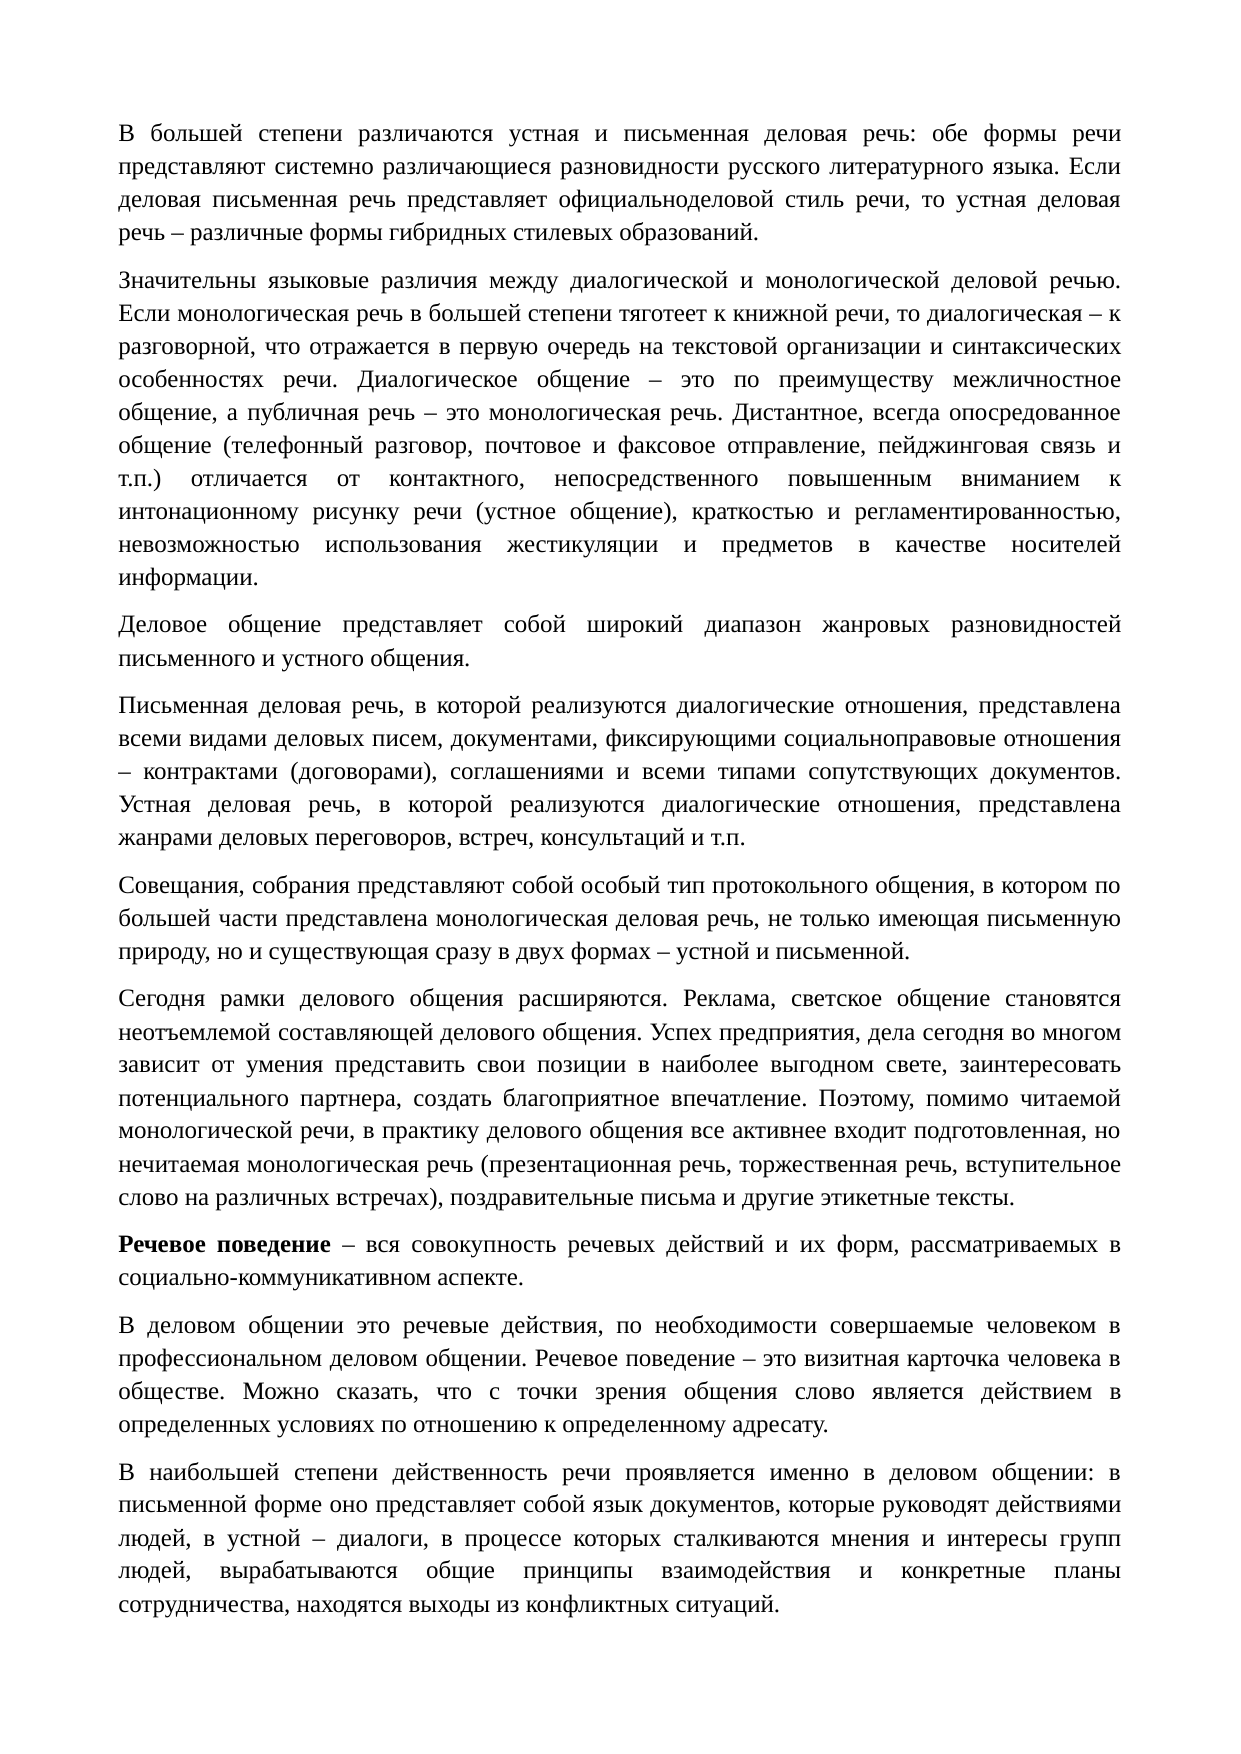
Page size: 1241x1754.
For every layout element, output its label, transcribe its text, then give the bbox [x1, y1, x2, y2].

text В большей степени различаются устная и письменная деловая речь: обе формы речи представляют системно различающиеся разновидности русского литературного языка. Если деловая письменная речь представляет официальноделовой стиль речи, то устная деловая речь – различные формы гибридных стилевых образований. [118, 118, 1122, 246]
text В деловом общении это речевые действия, по необходимости совершаемые человеком в профессиональном деловом общении. Речевое поведение – это визитная карточка человека в обществе. Можно сказать, что с точки зрения общения слово является действием в определенных условиях по отношению к определенному адресату. [118, 1310, 1122, 1438]
text Письменная деловая речь, в которой реализуются диалогические отношения, представлена всеми видами деловых писем, документами, фиксирующими социальноправовые отношения – контрактами (договорами), соглашениями и всеми типами сопутствующих документов. Устная деловая речь, в которой реализуются диалогические отношения, представлена жанрами деловых переговоров, встреч, консультаций и т.п. [118, 690, 1122, 851]
text Совещания, собрания представляют собой особый тип протокольного общения, в котором по большей части представлена монологическая деловая речь, не только имеющая письменную природу, но и существующая сразу в двух формах – устной и письменной. [118, 870, 1122, 965]
text Речевое поведение – вся совокупность речевых действий и их форм, рассматриваемых в социально-коммуникативном аспекте. [118, 1229, 1122, 1291]
text Сегодня рамки делового общения расширяются. Реклама, светское общение становятся неотъемлемой составляющей делового общения. Успех предприятия, дела сегодня во многом зависит от умения представить свои позиции в наиболее выгодном свете, заинтересовать потенциального партнера, создать благоприятное впечатление. Поэтому, помимо читаемой монологической речи, в практику делового общения все активнее входит подготовленная, но нечитаемая монологическая речь (презентационная речь, торжественная речь, вступительное слово на различных встречах), поздравительные письма и другие этикетные тексты. [118, 983, 1122, 1210]
text Значительны языковые различия между диалогической и монологической деловой речью. Если монологическая речь в большей степени тяготеет к книжной речи, то диалогическая – к разговорной, что отражается в первую очередь на текстовой организации и синтаксических особенностях речи. Диалогическое общение – это по преимуществу межличностное общение, а публичная речь – это монологическая речь. Дистантное, всегда опосредованное общение (телефонный разговор, почтовое и факсовое отправление, пейджинговая связь и т.п.) отличается от контактного, непосредственного повышенным вниманием к интонационному рисунку речи (устное общение), краткостью и регламентированностью, невозможностью использования жестикуляции и предметов в качестве носителей информации. [118, 265, 1122, 591]
text В наибольшей степени действенность речи проявляется именно в деловом общении: в письменной форме оно представляет собой язык документов, которые руководят действиями людей, в устной – диалоги, в процессе которых сталкиваются мнения и интересы групп людей, вырабатываются общие принципы взаимодействия и конкретные планы сотрудничества, находятся выходы из конфликтных ситуаций. [118, 1457, 1122, 1617]
text Деловое общение представляет собой широкий диапазон жанровых разновидностей письменного и устного общения. [118, 609, 1122, 671]
